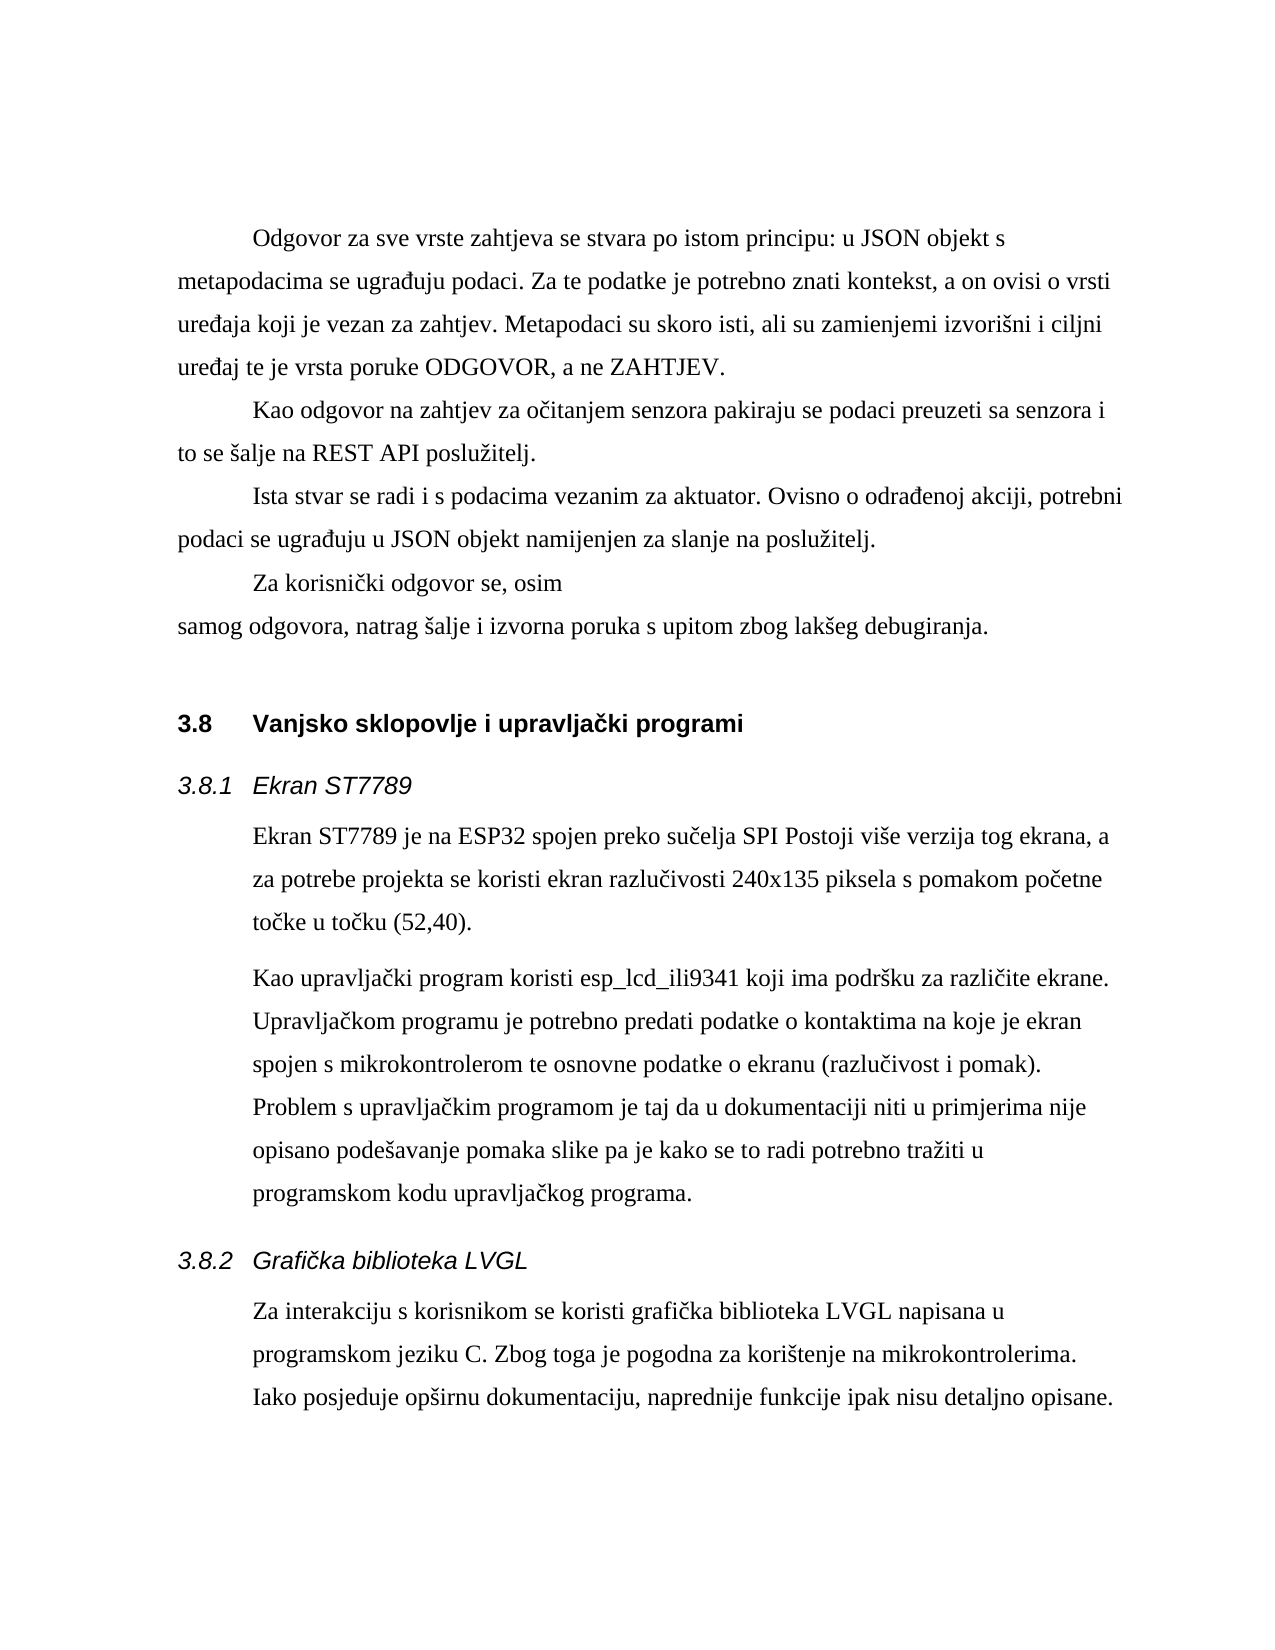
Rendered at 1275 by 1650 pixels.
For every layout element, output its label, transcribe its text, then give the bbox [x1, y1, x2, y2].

text samog odgovora, natrag šalje i izvorna poruka s upitom zbog lakšeg debugiranja. [177, 611, 1127, 639]
subtitle Vanjsko sklopovlje i upravljački programi [177, 709, 1127, 738]
text Odgovor za sve vrste zahtjeva se stvara po istom principu: u JSON objekt s metapodacima se ugrađuju podaci. Za te podatke je potrebno znati kontekst, a on ovisi o vrsti uređaja koji je vezan za zahtjev. Metapodaci su skoro isti, ali su zamienjemi izvorišni i ciljni uređaj te je vrsta poruke ODGOVOR, a ne ZAHTJEV. [177, 223, 1127, 381]
subtitle Grafička biblioteka LVGL [177, 1246, 1127, 1275]
text Kao upravljački program koristi esp_lcd_ili9341 koji ima podršku za različite ekrane. Upravljačkom programu je potrebno predati podatke o kontaktima na koje je ekran spojen s mikrokontrolerom te osnovne podatke o ekranu (razlučivost i pomak). Problem s upravljačkim programom je taj da u dokumentaciji niti u primjerima nije opisano podešavanje pomaka slike pa je kako se to radi potrebno tražiti u programskom kodu upravljačkog programa. [252, 963, 1127, 1207]
text Za korisnički odgovor se, osim [177, 568, 1127, 596]
text Ekran ST7789 je na ESP32 spojen preko sučelja SPI Postoji više verzija tog ekrana, a za potrebe projekta se koristi ekran razlučivosti 240x135 piksela s pomakom početne točke u točku (52,40). [252, 821, 1127, 936]
subtitle Ekran ST7789 [177, 771, 1127, 800]
text Ista stvar se radi i s podacima vezanim za aktuator. Ovisno o odrađenoj akciji, potrebni podaci se ugrađuju u JSON objekt namijenjen za slanje na poslužitelj. [177, 481, 1127, 553]
text Kao odgovor na zahtjev za očitanjem senzora pakiraju se podaci preuzeti sa senzora i to se šalje na REST API poslužitelj. [177, 395, 1127, 467]
text Za interakciju s korisnikom se koristi grafička biblioteka LVGL napisana u programskom jeziku C. Zbog toga je pogodna za korištenje na mikrokontrolerima. Iako posjeduje opširnu dokumentaciju, naprednije funkcije ipak nisu detaljno opisane. [252, 1296, 1127, 1411]
